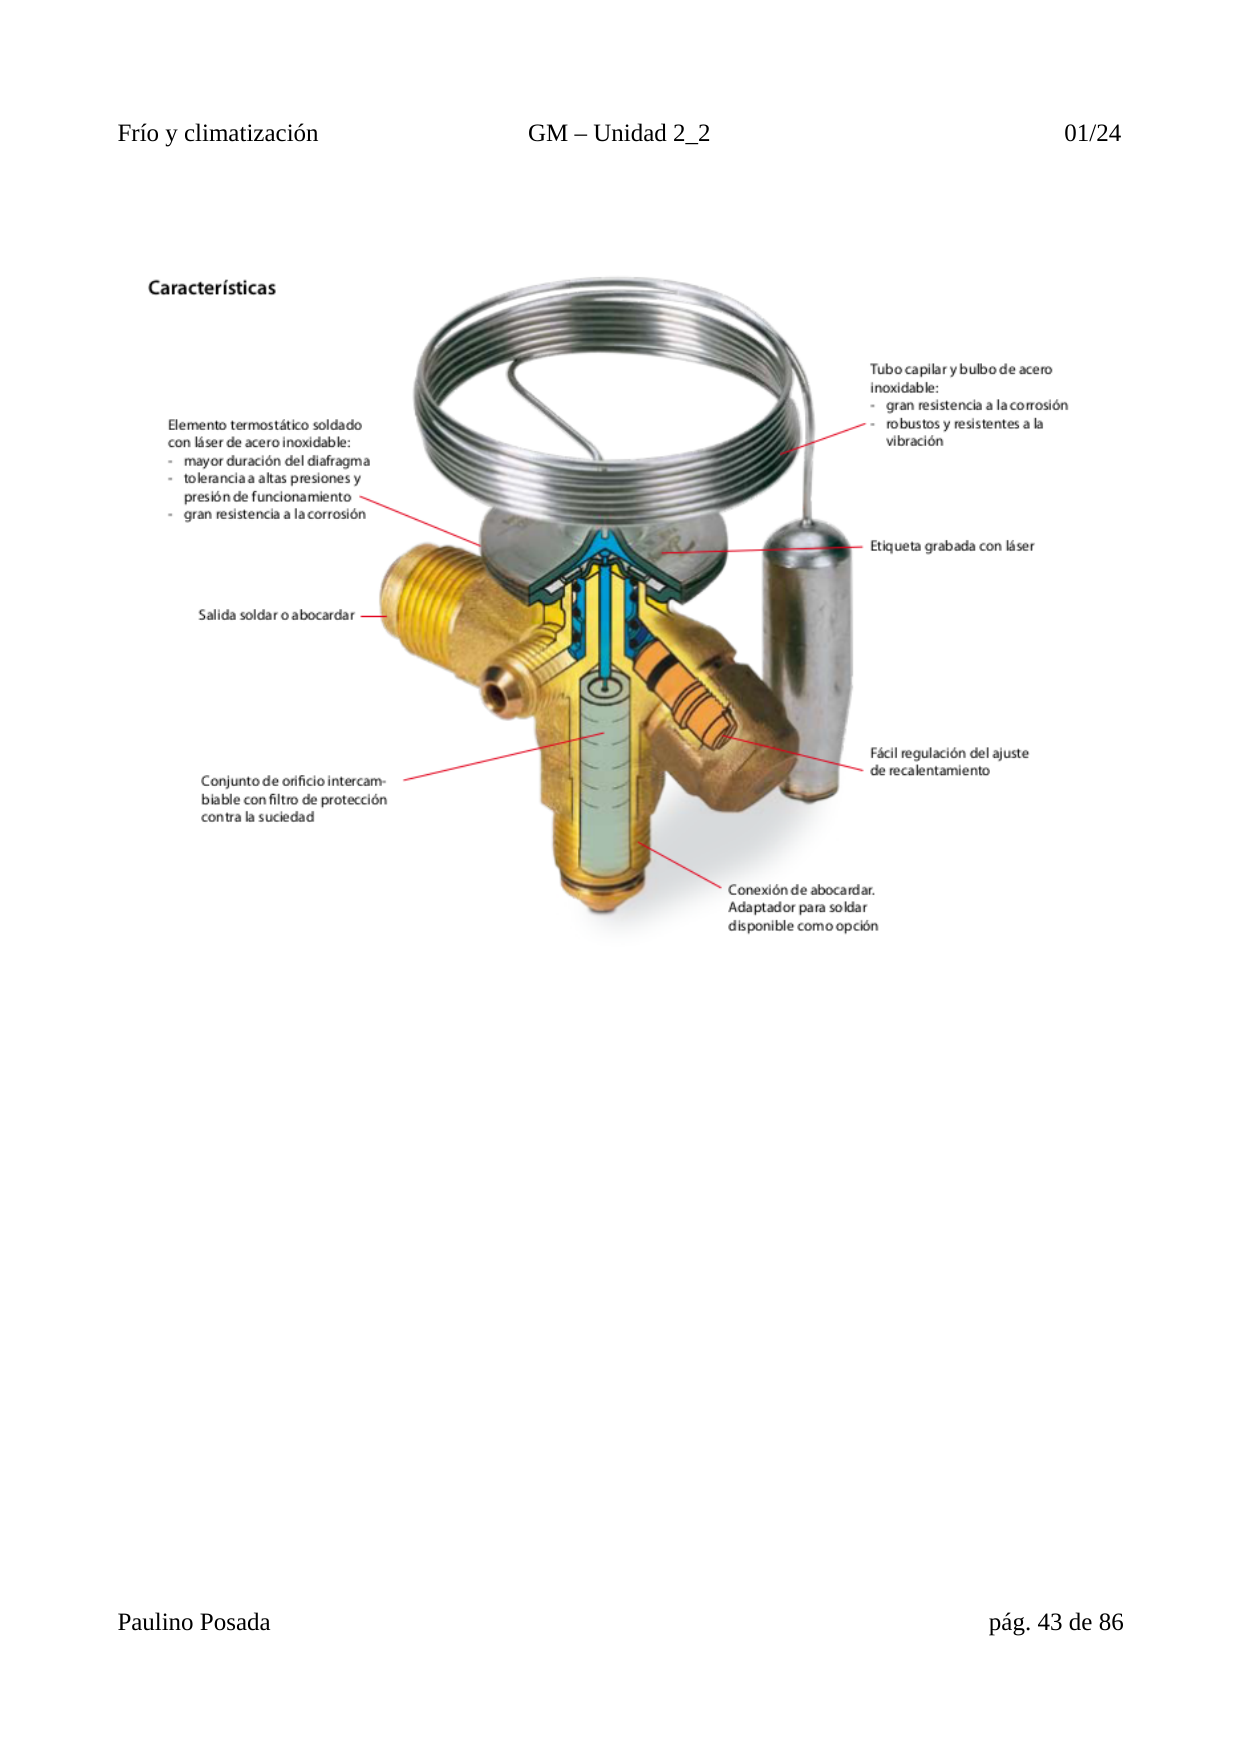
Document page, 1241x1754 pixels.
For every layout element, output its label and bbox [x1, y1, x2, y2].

picture [131, 252, 1136, 964]
